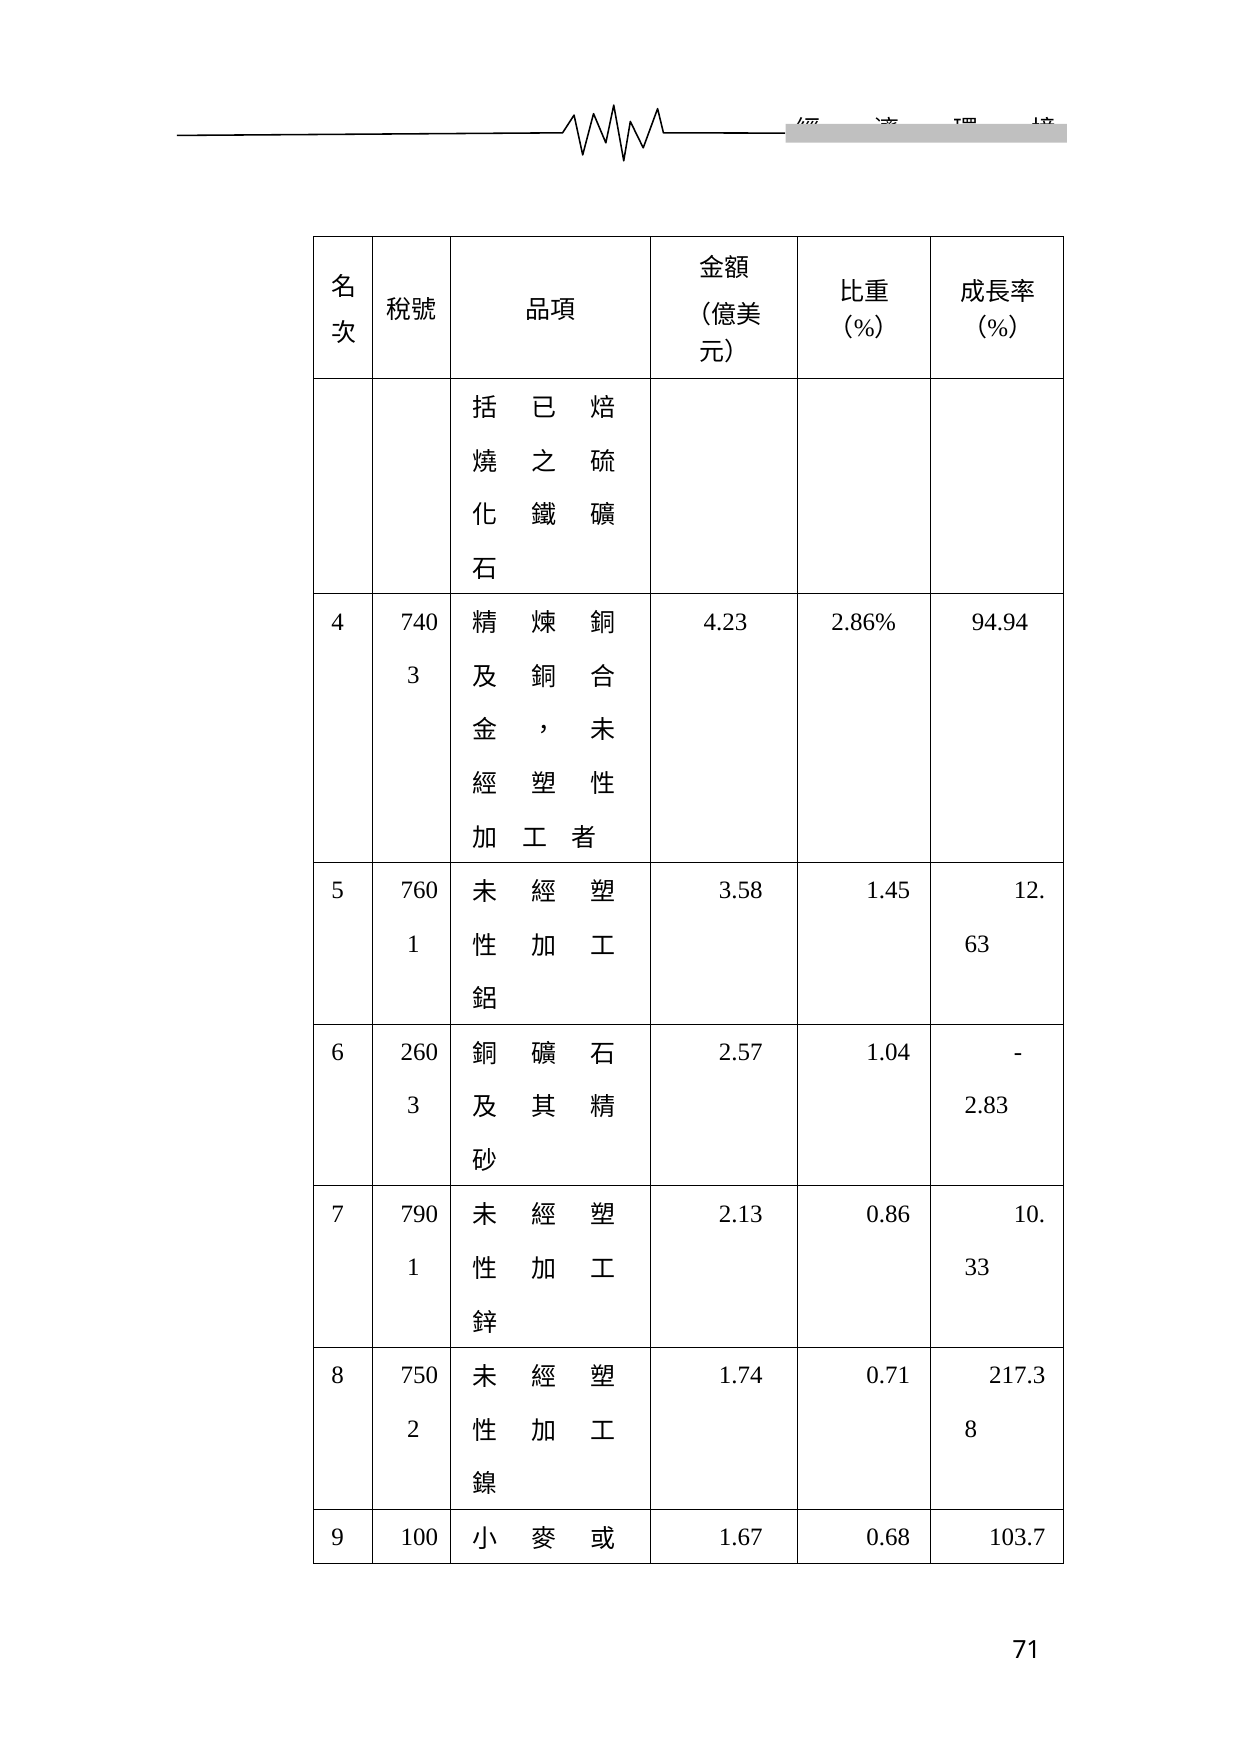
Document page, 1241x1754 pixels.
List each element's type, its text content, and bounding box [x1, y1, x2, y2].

table_cell 6 [314, 1025, 372, 1185]
table_cell -2.83 [931, 1025, 1063, 1185]
table_cell 括已焙燒之硫化鐵礦石 [451, 379, 650, 593]
table_header 成長率（%） [931, 237, 1063, 378]
table_cell 3.58 [651, 863, 797, 1023]
table_cell 2603 [373, 1025, 450, 1185]
table_cell 10.33 [931, 1186, 1063, 1347]
table_cell 0.71 [798, 1348, 930, 1508]
table_cell 未經塑性加工鋅 [451, 1186, 650, 1347]
table_cell 精煉銅及銅合金，未經塑性加工者 [451, 594, 650, 862]
table_cell 未經塑性加工鎳 [451, 1348, 650, 1508]
table_cell 小麥或 [451, 1510, 650, 1563]
table_cell 未經塑性加工鋁 [451, 863, 650, 1023]
table_cell 12.63 [931, 863, 1063, 1023]
table_cell 1.45 [798, 863, 930, 1023]
table_cell 7502 [373, 1348, 450, 1508]
table_cell 1.04 [798, 1025, 930, 1185]
table_cell 2.57 [651, 1025, 797, 1185]
table_cell 2.13 [651, 1186, 797, 1347]
table_cell [373, 379, 450, 593]
table_cell 0.86 [798, 1186, 930, 1347]
table_header 稅號 [373, 237, 450, 378]
table_header 比重（%） [798, 237, 930, 378]
table_cell 94.94 [931, 594, 1063, 862]
table_cell [651, 379, 797, 593]
table_cell 4.23 [651, 594, 797, 862]
table_cell 7403 [373, 594, 450, 862]
table_cell [931, 379, 1063, 593]
table_cell 1.74 [651, 1348, 797, 1508]
table_cell [314, 379, 372, 593]
table_cell 7901 [373, 1186, 450, 1347]
table_cell [798, 379, 930, 593]
table_cell 0.68 [798, 1510, 930, 1563]
table_cell 7601 [373, 863, 450, 1023]
table_cell 4 [314, 594, 372, 862]
table_cell 銅礦石及其精砂 [451, 1025, 650, 1185]
table_cell 2.86% [798, 594, 930, 862]
table_header 品項 [451, 237, 650, 378]
table_header 金額 （億美元） [651, 237, 797, 378]
table_cell 8 [314, 1348, 372, 1508]
table_cell 217.38 [931, 1348, 1063, 1508]
table_cell 9 [314, 1510, 372, 1563]
table_cell 100 [373, 1510, 450, 1563]
table_cell 1.67 [651, 1510, 797, 1563]
table_header 名 次 [314, 237, 372, 378]
table_cell 7 [314, 1186, 372, 1347]
table_cell 5 [314, 863, 372, 1023]
table_cell 103.7 [931, 1510, 1063, 1563]
